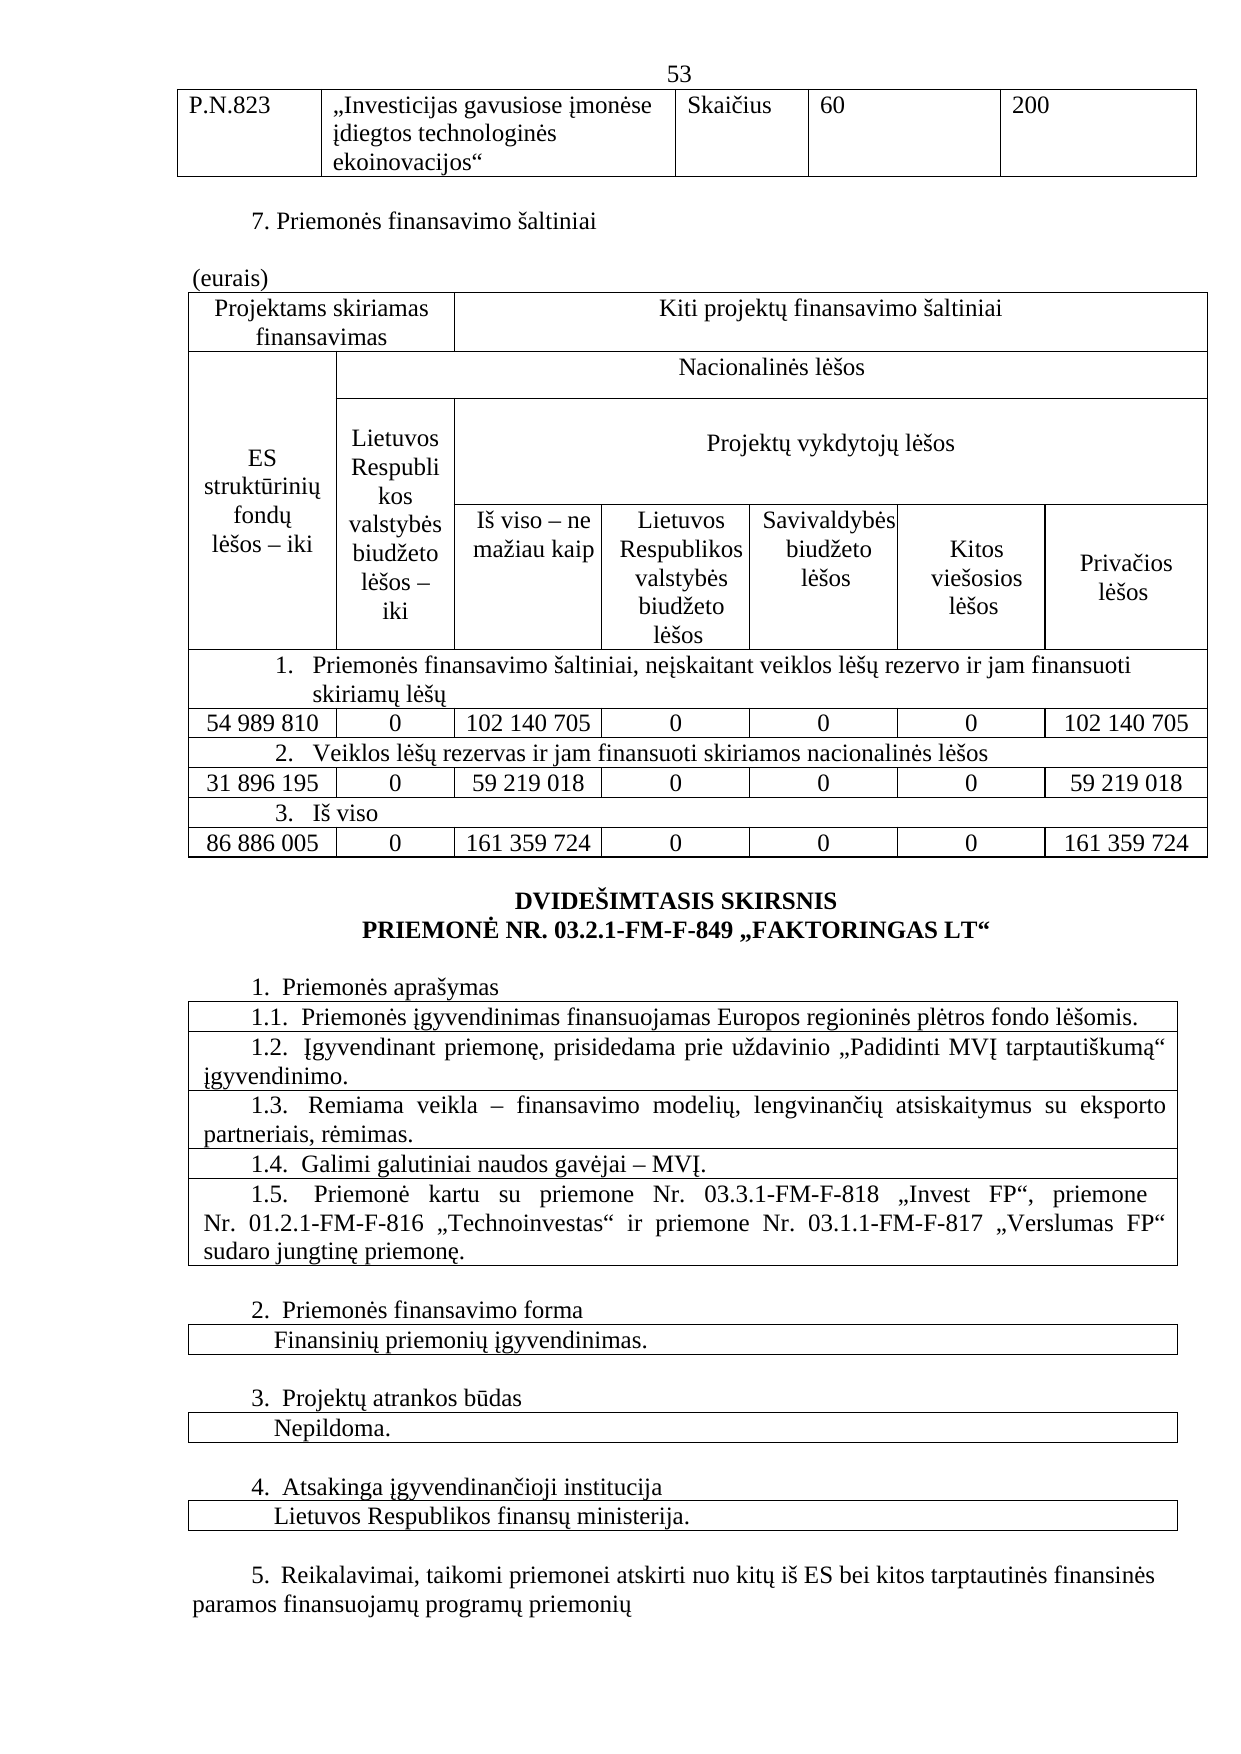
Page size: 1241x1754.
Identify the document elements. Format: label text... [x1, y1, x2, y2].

table_cell Projektų vykdytojų lėšos [455, 399, 1207, 504]
table_cell 60 [809, 90, 1000, 176]
table_cell 31 896 195 [189, 768, 336, 797]
table_header Kiti projektų finansavimo šaltiniai [455, 293, 1207, 351]
table_cell ES struktūrinių fondų lėšos – iki [189, 352, 336, 649]
table_cell 1.2. Įgyvendinant priemonę, prisidedama prie uždavinio „Padidinti MVĮ tarptautiškumą“ įgyvendinimo. [189, 1032, 1177, 1089]
table_cell 102 140 705 [455, 709, 601, 737]
text 4. Atsakinga įgyvendinančioji institucija [251, 1472, 1181, 1500]
table_cell 0 [750, 709, 897, 737]
table_cell 0 [602, 768, 749, 797]
table_cell 59 219 018 [1046, 768, 1207, 797]
table_cell 0 [337, 709, 454, 737]
table_cell Kitos viešosios lėšos [898, 505, 1044, 649]
table_cell 0 [898, 828, 1044, 856]
table_cell 200 [1001, 90, 1196, 176]
table_cell 102 140 705 [1046, 709, 1207, 737]
table_cell „Investicijas gavusiose įmonėse įdiegtos technologinės ekoinovacijos“ [322, 90, 675, 176]
text 5. Reikalavimai, taikomi priemonei atskirti nuo kitų iš ES bei kitos tarptautinės finansinės paramos finansuojamų programų priemonių [192, 1560, 1181, 1617]
table_cell 59 219 018 [455, 768, 601, 797]
table_cell 1.4. Galimi galutiniai naudos gavėjai – MVĮ. [189, 1149, 1177, 1178]
table_header Lietuvos Respublikos finansų ministerija. [189, 1501, 1177, 1530]
text (eurais) [177, 234, 904, 292]
table_cell 0 [602, 828, 749, 856]
text 3. Projektų atrankos būdas [251, 1383, 1181, 1412]
text 7. Priemonės finansavimo šaltiniai [251, 206, 1181, 234]
table_cell Privačios lėšos [1046, 505, 1207, 649]
table_cell 0 [337, 768, 454, 797]
table_header 1.1. Priemonės įgyvendinimas finansuojamas Europos regioninės plėtros fondo lėšomis. [189, 1002, 1177, 1031]
table_cell 1.3. Remiama veikla – finansavimo modelių, lengvinančių atsiskaitymus su eksporto partneriais, rėmimas. [189, 1091, 1177, 1148]
table_cell 0 [337, 828, 454, 856]
table_cell 1.5. Priemonė kartu su priemone Nr. 03.3.1-FM-F-818 „Invest FP“, priemone Nr. 01.2.1-FM-F-816 „Technoinvestas“ ir priemone Nr. 03.1.1-FM-F-817 „Verslumas FP“ sudaro jungtinę priemonę. [189, 1179, 1177, 1265]
table_cell 0 [898, 768, 1044, 797]
table_cell 0 [602, 709, 749, 737]
table_cell Nacionalinės lėšos [337, 352, 1207, 398]
table_cell 161 359 724 [455, 828, 601, 856]
table_cell 1. Priemonės finansavimo šaltiniai, neįskaitant veiklos lėšų rezervo ir jam finansuoti skiriamų lėšų [189, 650, 1207, 707]
table_cell 161 359 724 [1046, 828, 1207, 856]
table_cell 0 [750, 828, 897, 856]
table_header Nepildoma. [189, 1413, 1177, 1442]
table_header Finansinių priemonių įgyvendinimas. [189, 1325, 1177, 1353]
table_cell 0 [898, 709, 1044, 737]
table_cell Skaičius [676, 90, 808, 176]
text PRIEMONĖ NR. 03.2.1-FM-F-849 „FAKTORINGAS LT“ [177, 915, 1181, 944]
table_cell 3. Iš viso [189, 798, 1207, 827]
text 1. Priemonės aprašymas [251, 972, 1181, 1001]
table_cell Iš viso – ne mažiau kaip [455, 505, 601, 649]
table_header Projektams skiriamas finansavimas [189, 293, 454, 351]
text 2. Priemonės finansavimo forma [251, 1295, 1181, 1324]
table_cell Lietuvos Respublikos valstybės biudžeto lėšos – iki [337, 399, 454, 649]
table_cell 86 886 005 [189, 828, 336, 856]
table_cell 0 [750, 768, 897, 797]
table_cell Lietuvos Respublikos valstybės biudžeto lėšos [602, 505, 749, 649]
table_cell 54 989 810 [189, 709, 336, 737]
table_cell Savivaldybės biudžeto lėšos [750, 505, 897, 649]
text DVIDEŠIMTASIS SKIRSNIS [177, 886, 1181, 915]
table_cell 2. Veiklos lėšų rezervas ir jam finansuoti skiriamos nacionalinės lėšos [189, 738, 1207, 767]
table_cell P.N.823 [178, 90, 321, 176]
